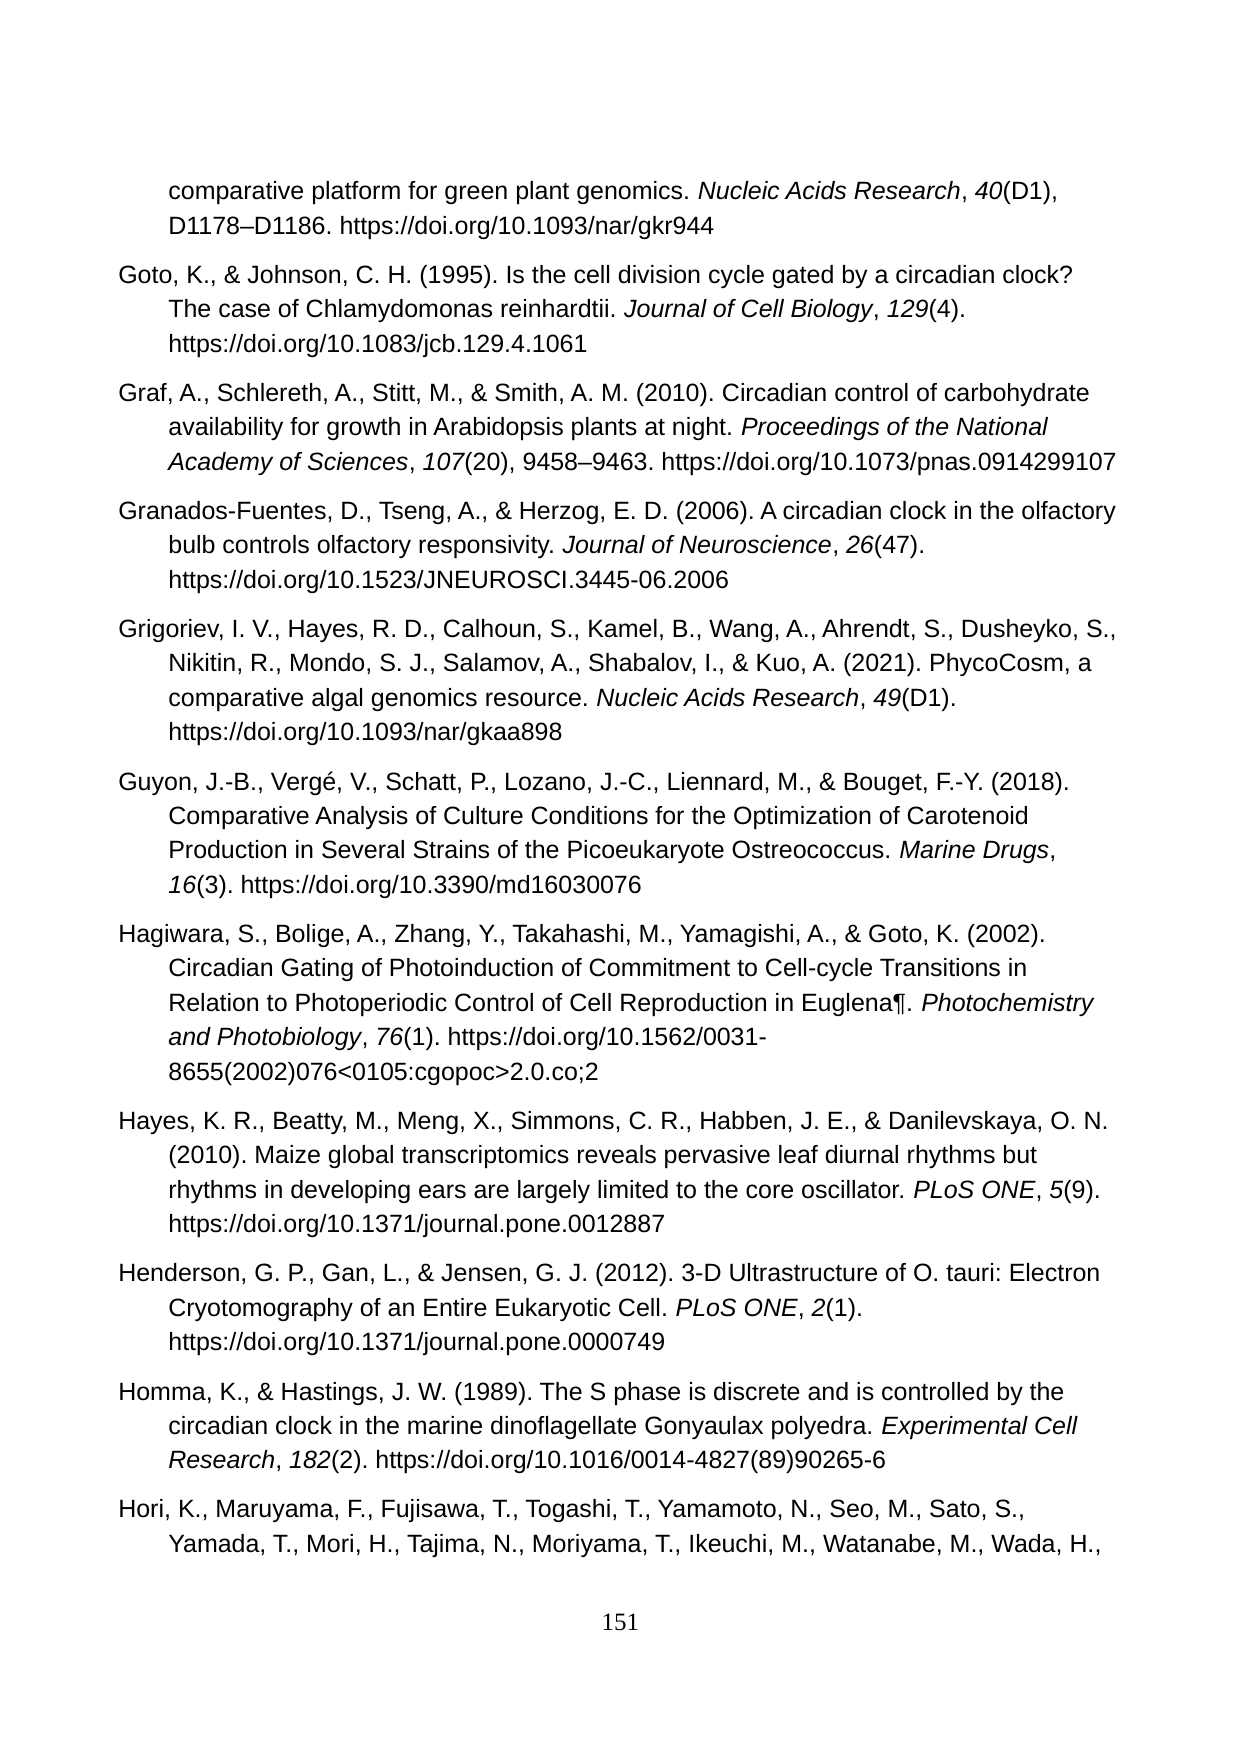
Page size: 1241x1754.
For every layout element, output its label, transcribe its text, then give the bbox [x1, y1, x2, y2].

text Guyon, J.-B., Vergé, V., Schatt, P., Lozano, J.-C., Liennard, M., & Bouget, F.-Y. (2018). Comparative Analysis of Culture Conditions for the Optimization of Carotenoid Production in Several Strains of the Picoeukaryote Ostreococcus. Marine Drugs, 16(3). https://doi.org/10.3390/md16030076 [118, 766, 1122, 899]
text comparative platform for green plant genomics. Nucleic Acids Research, 40(D1), D1178–D1186. https://doi.org/10.1093/nar/gkr944 [118, 176, 1122, 239]
text Henderson, G. P., Gan, L., & Jensen, G. J. (2012). 3-D Ultrastructure of O. tauri: Electron Cryotomography of an Entire Eukaryotic Cell. PLoS ONE, 2(1). https://doi.org/10.1371/journal.pone.0000749 [118, 1258, 1122, 1356]
text Hayes, K. R., Beatty, M., Meng, X., Simmons, C. R., Habben, J. E., & Danilevskaya, O. N. (2010). Maize global transcriptomics reveals pervasive leaf diurnal rhythms but rhythms in developing ears are largely limited to the core oscillator. PLoS ONE, 5(9). https://doi.org/10.1371/journal.pone.0012887 [118, 1106, 1122, 1238]
text Grigoriev, I. V., Hayes, R. D., Calhoun, S., Kamel, B., Wang, A., Ahrendt, S., Dusheyko, S., Nikitin, R., Mondo, S. J., Salamov, A., Shabalov, I., & Kuo, A. (2021). PhycoCosm, a comparative algal genomics resource. Nucleic Acids Research, 49(D1). https://doi.org/10.1093/nar/gkaa898 [118, 614, 1122, 746]
text Graf, A., Schlereth, A., Stitt, M., & Smith, A. M. (2010). Circadian control of carbohydrate availability for growth in Arabidopsis plants at night. Proceedings of the National Academy of Sciences, 107(20), 9458–9463. https://doi.org/10.1073/pnas.0914299107 [118, 378, 1122, 476]
text Goto, K., & Johnson, C. H. (1995). Is the cell division cycle gated by a circadian clock? The case of Chlamydomonas reinhardtii. Journal of Cell Biology, 129(4). https://doi.org/10.1083/jcb.129.4.1061 [118, 260, 1122, 358]
text Hori, K., Maruyama, F., Fujisawa, T., Togashi, T., Yamamoto, N., Seo, M., Sato, S., Yamada, T., Mori, H., Tajima, N., Moriyama, T., Ikeuchi, M., Watanabe, M., Wada, H., [118, 1494, 1122, 1558]
text Hagiwara, S., Bolige, A., Zhang, Y., Takahashi, M., Yamagishi, A., & Goto, K. (2002). Circadian Gating of Photoinduction of Commitment to Cell-cycle Transitions in Relation to Photoperiodic Control of Cell Reproduction in Euglena¶. Photochemistry and Photobiology, 76(1). https://doi.org/10.1562/0031-8655(2002)076<0105:cgopoc>2.0.co;2 [118, 919, 1122, 1086]
text Granados-Fuentes, D., Tseng, A., & Herzog, E. D. (2006). A circadian clock in the olfactory bulb controls olfactory responsivity. Journal of Neuroscience, 26(47). https://doi.org/10.1523/JNEUROSCI.3445-06.2006 [118, 496, 1122, 594]
text Homma, K., & Hastings, J. W. (1989). The S phase is discrete and is controlled by the circadian clock in the marine dinoflagellate Gonyaulax polyedra. Experimental Cell Research, 182(2). https://doi.org/10.1016/0014-4827(89)90265-6 [118, 1376, 1122, 1474]
